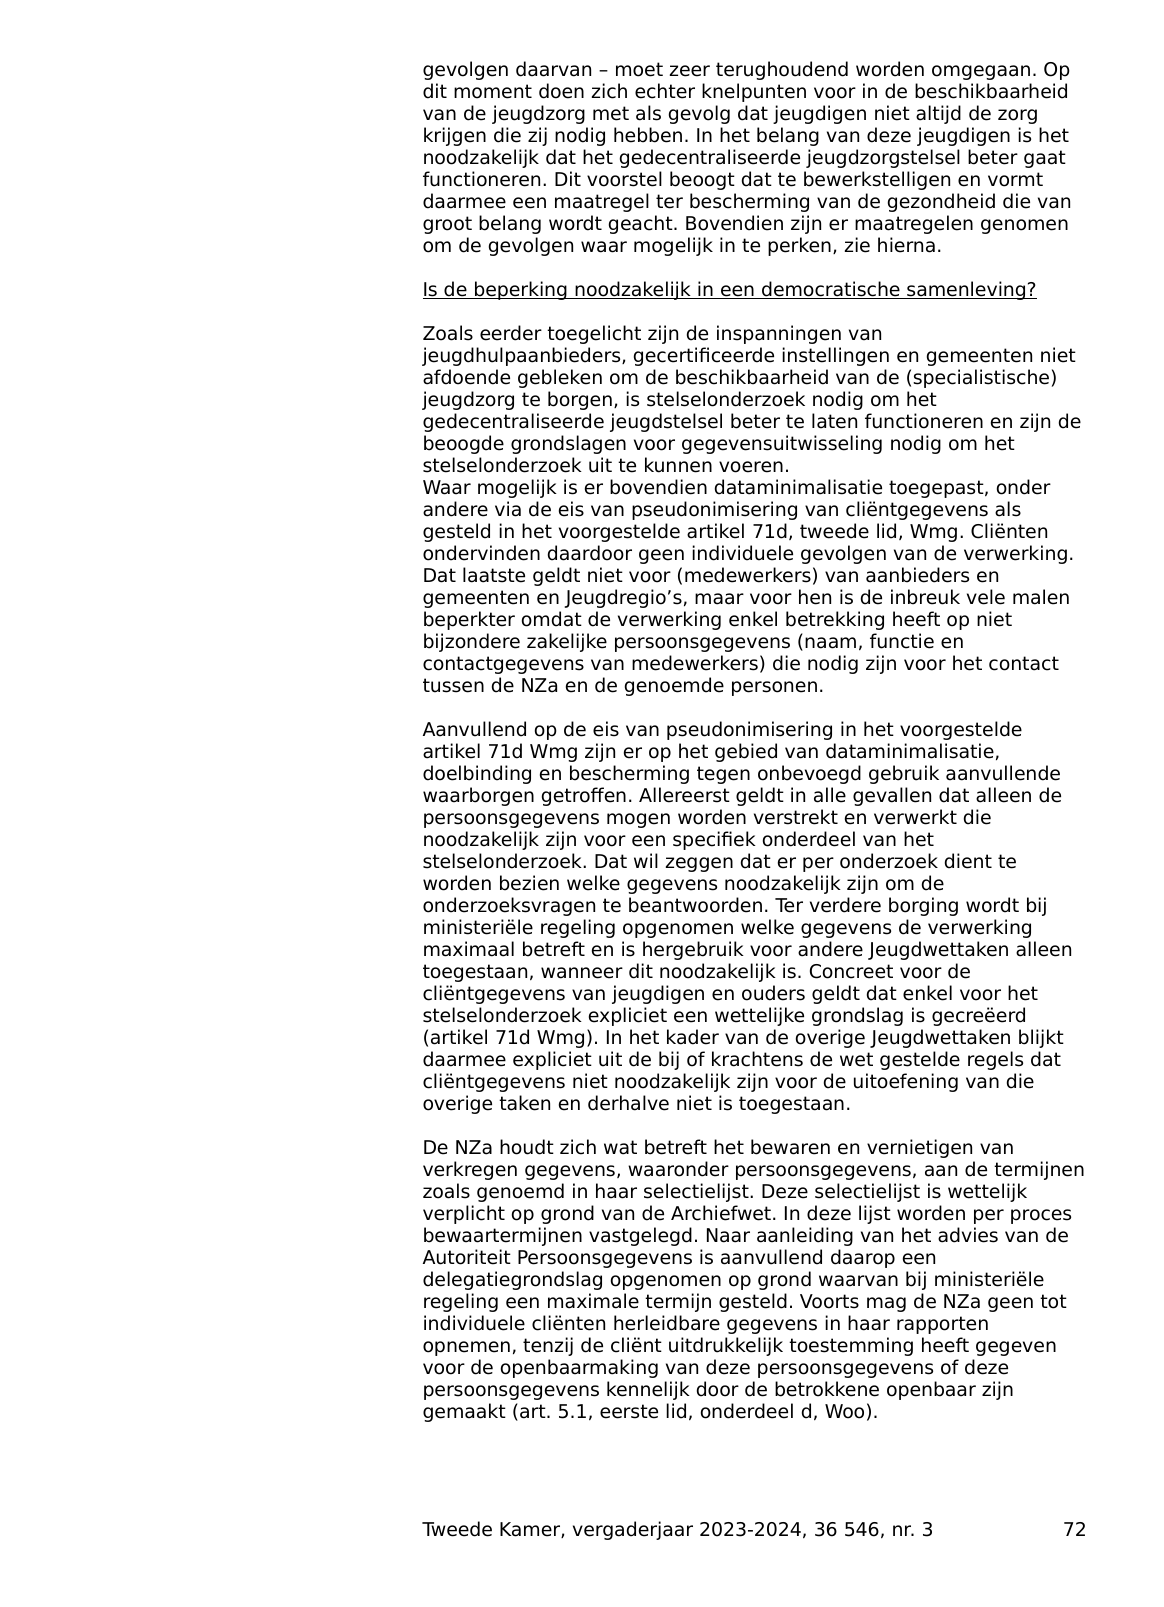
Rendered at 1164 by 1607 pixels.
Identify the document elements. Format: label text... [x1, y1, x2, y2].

text gevolgen daarvan – moet zeer terughoudend worden omgegaan. Op dit moment doen zich echter knelpunten voor in de beschikbaarheid van de jeugdzorg met als gevolg dat jeugdigen niet altijd de zorg krijgen die zij nodig hebben. In het belang van deze jeugdigen is het noodzakelijk dat het gedecentraliseerde jeugdzorgstelsel beter gaat functioneren. Dit voorstel beoogt dat te bewerkstelligen en vormt daarmee een maatregel ter bescherming van de gezondheid die van groot belang wordt geacht. Bovendien zijn er maatregelen genomen om de gevolgen waar mogelijk in te perken, zie hierna. [422, 59, 1087, 257]
text Waar mogelijk is er bovendien dataminimalisatie toegepast, onder andere via de eis van pseudonimisering van cliëntgegevens als gesteld in het voorgestelde artikel 71d, tweede lid, Wmg. Cliënten ondervinden daardoor geen individuele gevolgen van de verwerking. Dat laatste geldt niet voor (medewerkers) van aanbieders en gemeenten en Jeugdregio’s, maar voor hen is de inbreuk vele malen beperkter omdat de verwerking enkel betrekking heeft op niet bijzondere zakelijke persoonsgegevens (naam, functie en contactgegevens van medewerkers) die nodig zijn voor het contact tussen de NZa en de genoemde personen. [422, 477, 1087, 697]
subtitle Is de beperking noodzakelijk in een democratische samenleving? [422, 279, 1087, 301]
text Zoals eerder toegelicht zijn de inspanningen van jeugdhulpaanbieders, gecertificeerde instellingen en gemeenten niet afdoende gebleken om de beschikbaarheid van de (specialistische) jeugdzorg te borgen, is stelselonderzoek nodig om het gedecentraliseerde jeugdstelsel beter te laten functioneren en zijn de beoogde grondslagen voor gegevensuitwisseling nodig om het stelselonderzoek uit te kunnen voeren. [422, 323, 1087, 477]
text De NZa houdt zich wat betreft het bewaren en vernietigen van verkregen gegevens, waaronder persoonsgegevens, aan de termijnen zoals genoemd in haar selectielijst. Deze selectielijst is wettelijk verplicht op grond van de Archiefwet. In deze lijst worden per proces bewaartermijnen vastgelegd. Naar aanleiding van het advies van de Autoriteit Persoonsgegevens is aanvullend daarop een delegatiegrondslag opgenomen op grond waarvan bij ministeriële regeling een maximale termijn gesteld. Voorts mag de NZa geen tot individuele cliënten herleidbare gegevens in haar rapporten opnemen, tenzij de cliënt uitdrukkelijk toestemming heeft gegeven voor de openbaarmaking van deze persoonsgegevens of deze persoonsgegevens kennelijk door de betrokkene openbaar zijn gemaakt (art. 5.1, eerste lid, onderdeel d, Woo). [422, 1137, 1087, 1423]
text Aanvullend op de eis van pseudonimisering in het voorgestelde artikel 71d Wmg zijn er op het gebied van dataminimalisatie, doelbinding en bescherming tegen onbevoegd gebruik aanvullende waarborgen getroffen. Allereerst geldt in alle gevallen dat alleen de persoonsgegevens mogen worden verstrekt en verwerkt die noodzakelijk zijn voor een specifiek onderdeel van het stelselonderzoek. Dat wil zeggen dat er per onderzoek dient te worden bezien welke gegevens noodzakelijk zijn om de onderzoeksvragen te beantwoorden. Ter verdere borging wordt bij ministeriële regeling opgenomen welke gegevens de verwerking maximaal betreft en is hergebruik voor andere Jeugdwettaken alleen toegestaan, wanneer dit noodzakelijk is. Concreet voor de cliëntgegevens van jeugdigen en ouders geldt dat enkel voor het stelselonderzoek expliciet een wettelijke grondslag is gecreëerd (artikel 71d Wmg). In het kader van de overige Jeugdwettaken blijkt daarmee expliciet uit de bij of krachtens de wet gestelde regels dat cliëntgegevens niet noodzakelijk zijn voor de uitoefening van die overige taken en derhalve niet is toegestaan. [422, 719, 1087, 1115]
